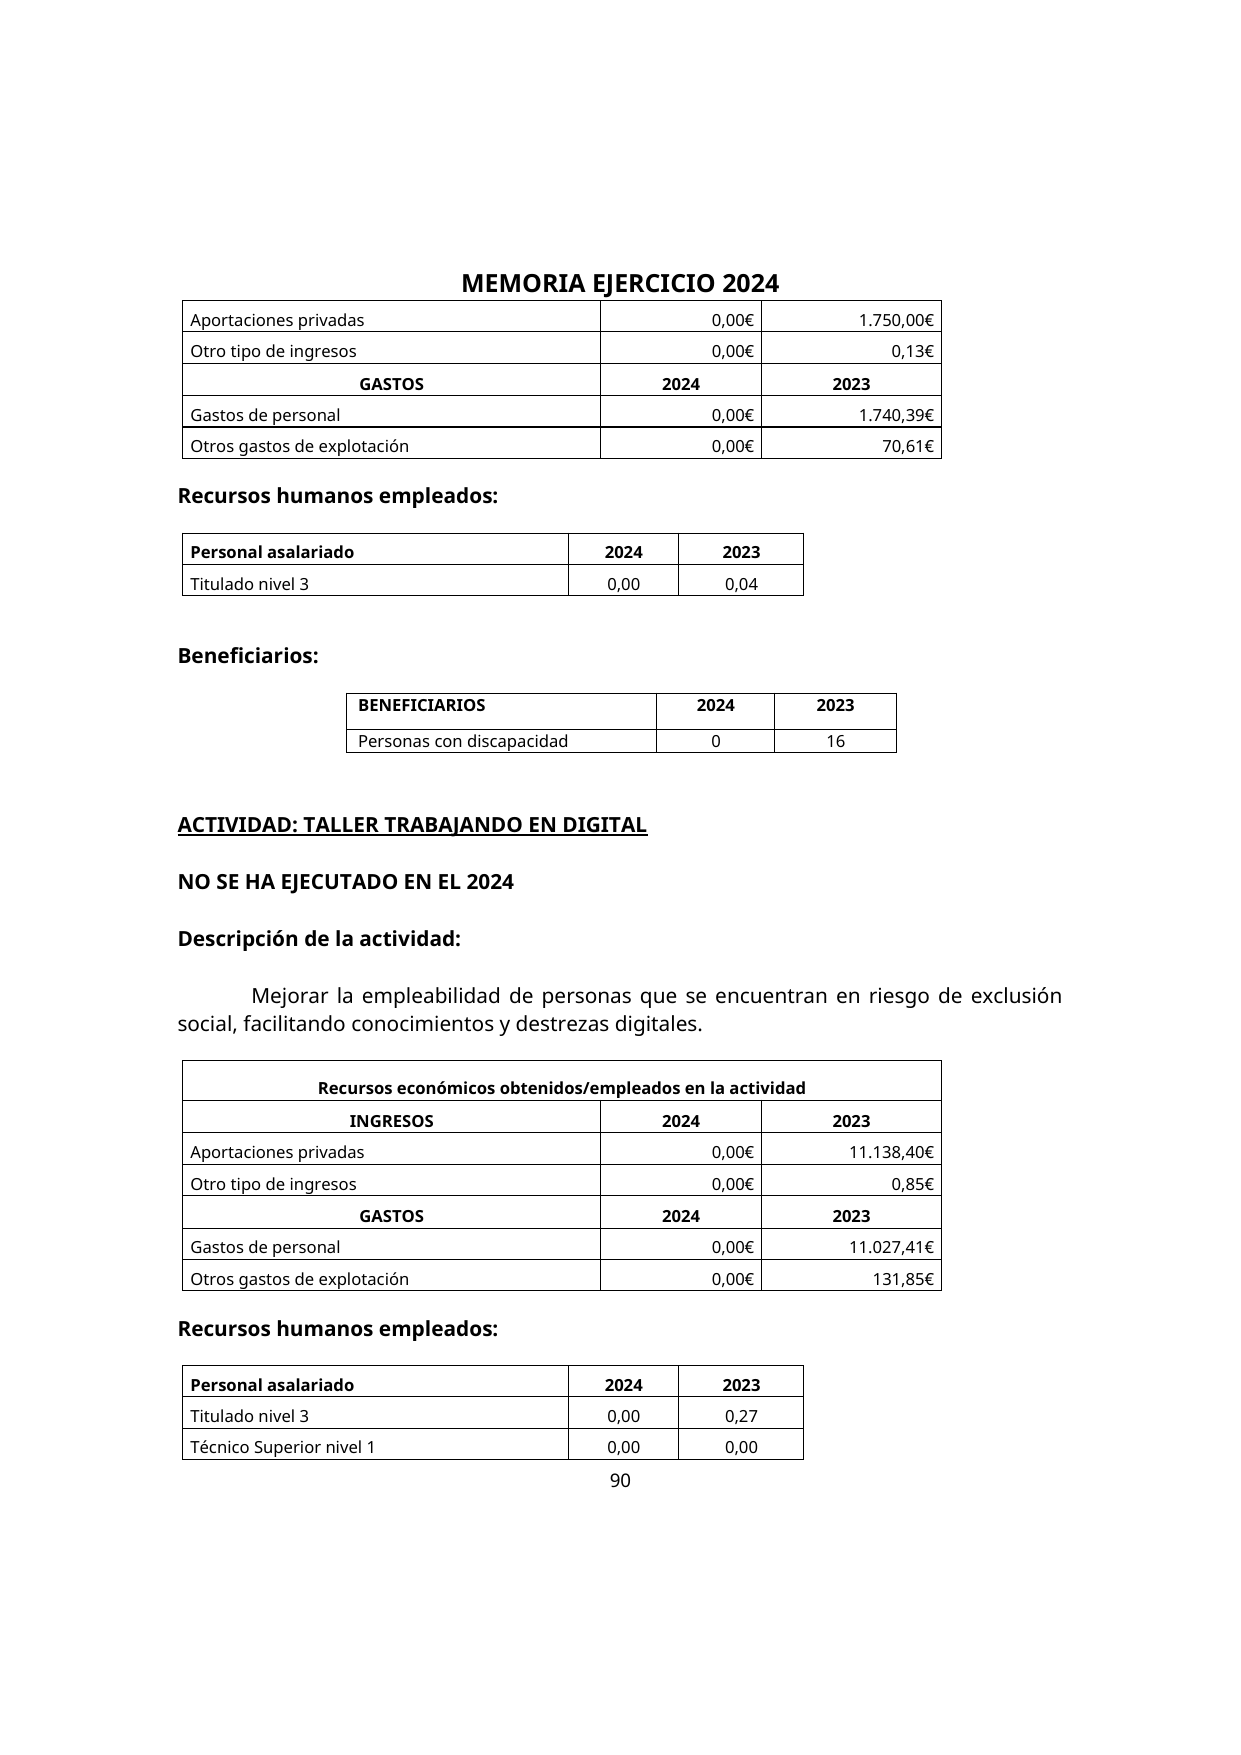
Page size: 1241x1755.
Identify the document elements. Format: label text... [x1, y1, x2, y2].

table_cell 0,00€ [601, 396, 761, 426]
table_cell 1.740,39€ [762, 396, 941, 426]
table_cell 11.138,40€ [762, 1133, 941, 1163]
text Recursos humanos empleados: [177, 481, 1063, 510]
table_header Personal asalariado [183, 534, 568, 564]
table_cell Otro tipo de ingresos [183, 332, 600, 362]
table_cell 0,85€ [762, 1165, 941, 1195]
table_header 2023 [775, 694, 896, 728]
table_cell 2024 [601, 364, 761, 395]
table_cell 0,00€ [601, 428, 761, 458]
table_header 2024 [569, 534, 678, 564]
text Beneficiarios: [177, 642, 1063, 670]
table_cell Gastos de personal [183, 396, 600, 426]
table_cell 2023 [762, 364, 941, 395]
table_cell 0,00€ [601, 1165, 761, 1195]
table_header 2024 [657, 694, 774, 728]
table_header Personal asalariado [183, 1366, 568, 1396]
text Recursos humanos empleados: [177, 1314, 1063, 1342]
table_cell Titulado nivel 3 [183, 1397, 568, 1427]
table_cell Gastos de personal [183, 1229, 600, 1259]
text ACTIVIDAD: TALLER TRABAJANDO EN DIGITAL [177, 782, 1063, 839]
table_cell 2024 [601, 1196, 761, 1228]
table_cell 0,00 [569, 1429, 678, 1459]
table_cell Otros gastos de explotación [183, 1260, 600, 1290]
text Mejorar la empleabilidad de personas que se encuentran en riesgo de exclusión social, facilitando conocimientos y destrezas digitales. [177, 981, 1063, 1038]
table_header 2023 [679, 534, 803, 564]
text Descripción de la actividad: [177, 924, 1063, 952]
table_cell Aportaciones privadas [183, 301, 600, 331]
table_cell 0,00 [569, 1397, 678, 1427]
table_cell 16 [775, 730, 896, 752]
table_cell 131,85€ [762, 1260, 941, 1290]
table_cell Titulado nivel 3 [183, 565, 568, 595]
table_header BENEFICIARIOS [347, 694, 656, 728]
table_cell Otros gastos de explotación [183, 428, 600, 458]
table_cell 0 [657, 730, 774, 752]
table_cell 2024 [601, 1101, 761, 1132]
table_header 2024 [569, 1366, 678, 1396]
table_cell Técnico Superior nivel 1 [183, 1429, 568, 1459]
table_cell 0,04 [679, 565, 803, 595]
table_cell 2023 [762, 1101, 941, 1132]
table_cell GASTOS [183, 364, 600, 395]
table_header 2023 [679, 1366, 803, 1396]
table_cell 0,00€ [601, 1260, 761, 1290]
table_cell 1.750,00€ [762, 301, 941, 331]
table_cell 70,61€ [762, 428, 941, 458]
table_cell 0,27 [679, 1397, 803, 1427]
table_cell Otro tipo de ingresos [183, 1165, 600, 1195]
table_cell 0,00€ [601, 301, 761, 331]
table_cell 2023 [762, 1196, 941, 1228]
table_cell Personas con discapacidad [347, 730, 656, 752]
table_cell 0,00€ [601, 332, 761, 362]
table_header Recursos económicos obtenidos/empleados en la actividad [183, 1061, 941, 1099]
table_cell 0,13€ [762, 332, 941, 362]
table_cell 11.027,41€ [762, 1229, 941, 1259]
table_cell INGRESOS [183, 1101, 600, 1132]
table_cell GASTOS [183, 1196, 600, 1228]
table_cell Aportaciones privadas [183, 1133, 600, 1163]
table_cell 0,00 [569, 565, 678, 595]
table_cell 0,00€ [601, 1229, 761, 1259]
text NO SE HA EJECUTADO EN EL 2024 [177, 867, 1063, 896]
table_cell 0,00 [679, 1429, 803, 1459]
table_cell 0,00€ [601, 1133, 761, 1163]
